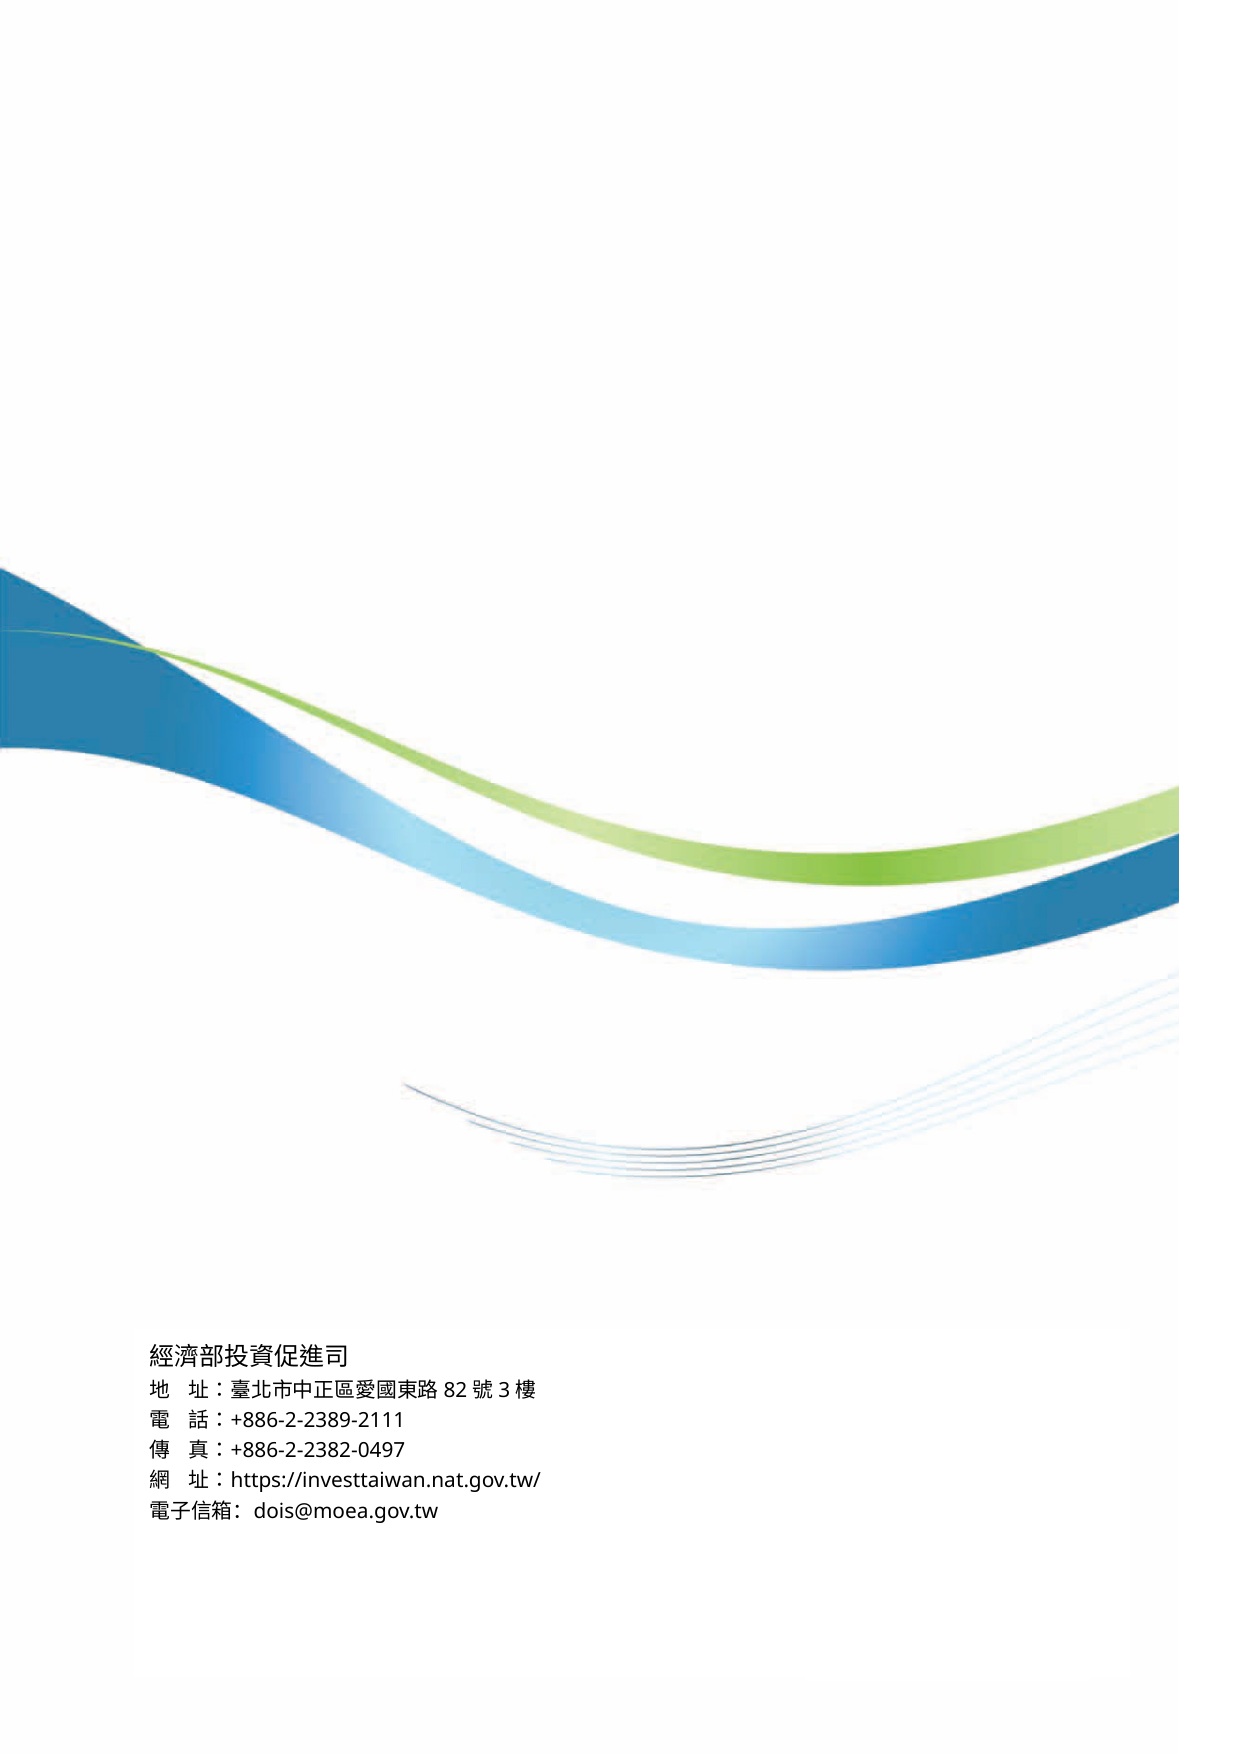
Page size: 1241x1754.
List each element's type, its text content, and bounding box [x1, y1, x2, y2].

text 地 址：臺北市中正區愛國東路 82 號 3 樓 [149, 1373, 1115, 1403]
text 電 話：+886-2-2389-2111 [149, 1403, 1115, 1433]
text 網 址：https://investtaiwan.nat.gov.tw/ [149, 1464, 1115, 1494]
text 電子信箱：dois@moea.gov.tw [149, 1494, 1115, 1524]
picture [0, 0, 1179, 1754]
text 經濟部投資促進司 [149, 1337, 1115, 1373]
text 傳 真：+886-2-2382-0497 [149, 1433, 1115, 1464]
